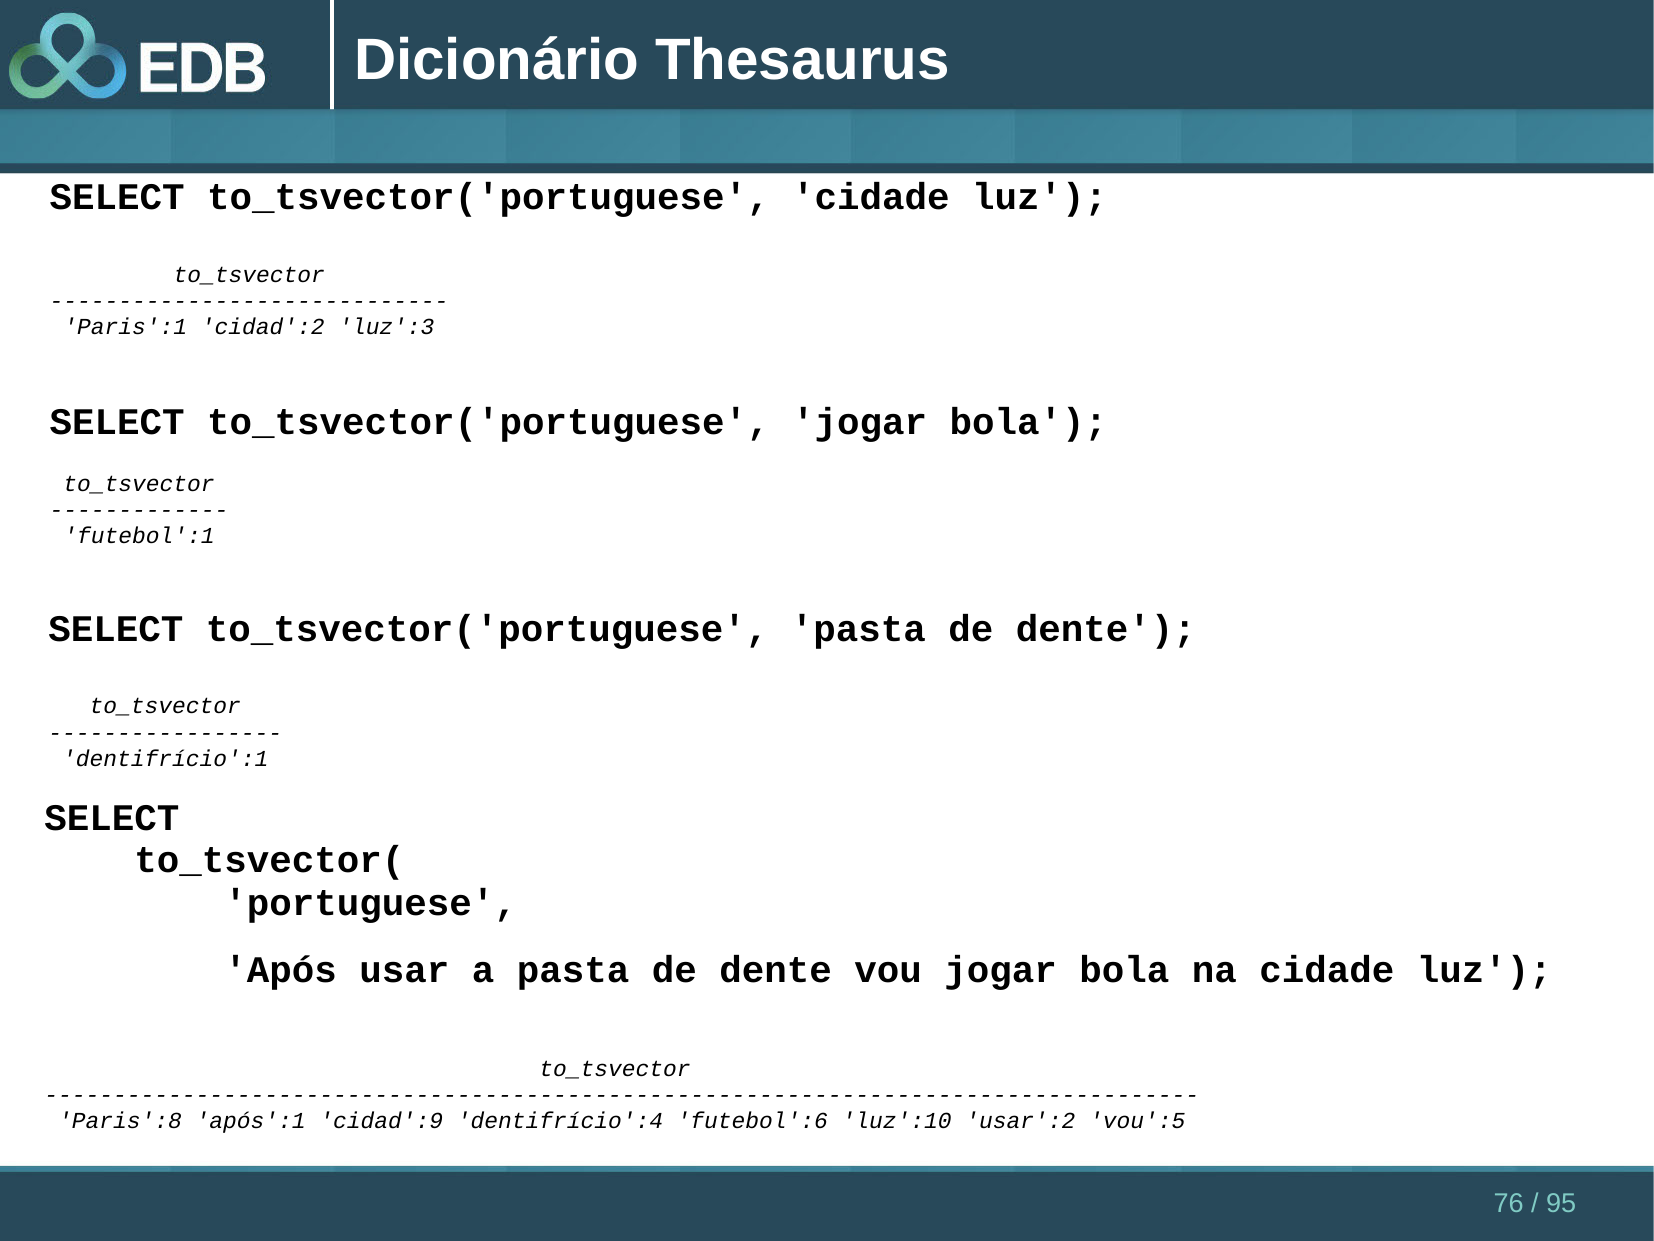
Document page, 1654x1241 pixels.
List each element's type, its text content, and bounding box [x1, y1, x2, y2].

text_box SELECT to_tsvector('portuguese', 'cidade luz'); to_tsvector ----------------------------- 'Paris':1 'cidad':2 'luz':3 [34, 170, 1123, 350]
text_box SELECT to_tsvector('portuguese', 'pasta de dente'); to_tsvector ----------------- 'dentifrício':1 [33, 602, 1211, 782]
title Dicionário Thesaurus [354, 0, 1625, 125]
picture [0, 0, 1654, 1241]
text_box SELECT to_tsvector( 'portuguese', 'Após usar a pasta de dente vou jogar bola na cidade luz'); to_tsvector ------------------------------------------------------------------------------------ 'Paris':8 'após':1 'cidad':9 'dentifrício':4 'futebol':6 'luz':10 'usar':2 'vou':5 [29, 791, 1654, 1150]
text_box SELECT to_tsvector('portuguese', 'jogar bola'); to_tsvector ------------- 'futebol':1 [34, 395, 1123, 559]
